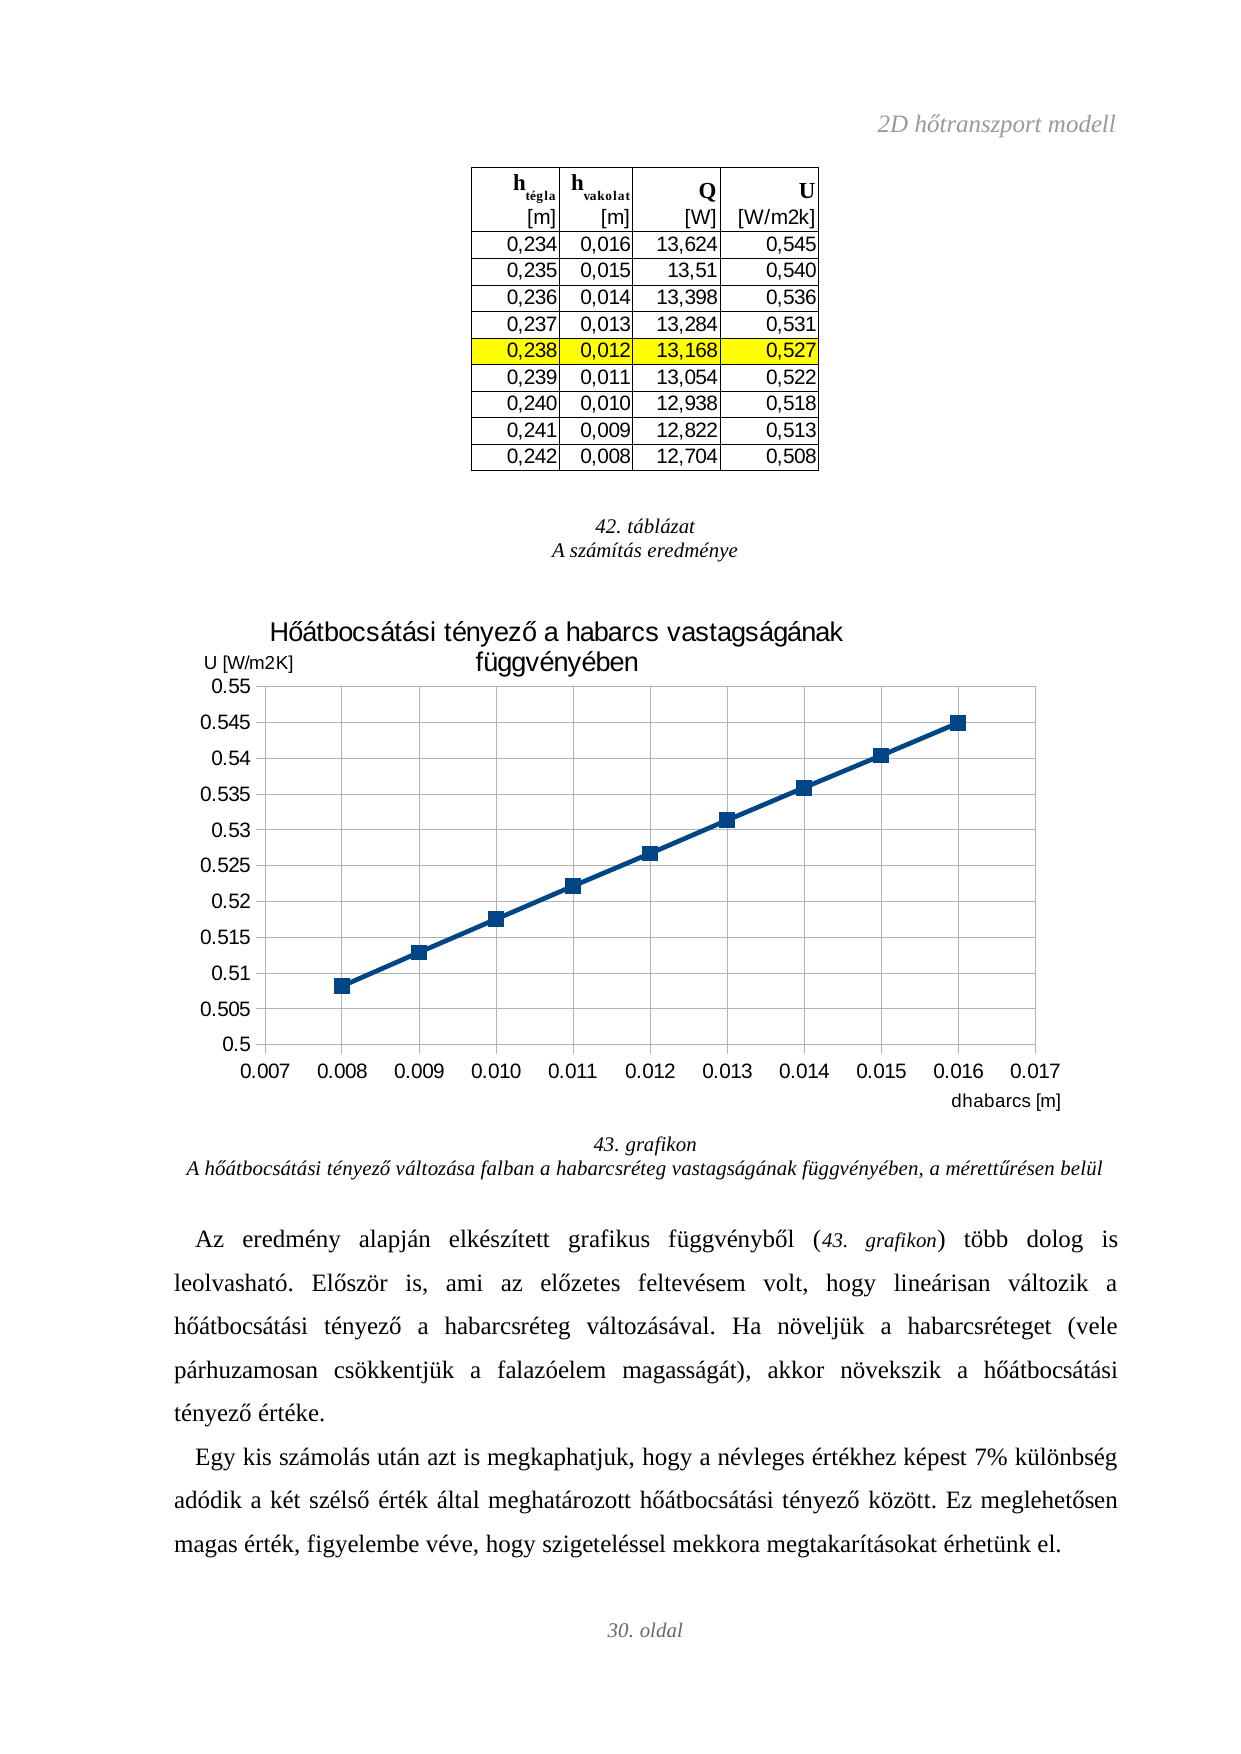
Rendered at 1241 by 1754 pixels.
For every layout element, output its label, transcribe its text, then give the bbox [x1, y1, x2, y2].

text A hőátbocsátási tényező változása falban a habarcsréteg vastagságának függvényében, a mérettűrésen belül [174, 1156, 1118, 1180]
text 43. grafikon [174, 1132, 1118, 1156]
text Az eredmény alapján elkészített grafikus függvényből (43. grafikon) több dolog is leolvasható. Először is, ami az előzetes feltevésem volt, hogy lineárisan változik a hőátbocsátási tényező a habarcsréteg változásával. Ha növeljük a habarcsréteget (vele párhuzamosan csökkentjük a falazóelem magasságát), akkor növekszik a hőátbocsátási tényező értéke. [174, 1224, 1118, 1427]
text A számítás eredménye [174, 538, 1118, 562]
text Egy kis számolás után azt is megkaphatjuk, hogy a névleges értékhez képest 7% különbség adódik a két szélső érték által meghatározott hőátbocsátási tényező között. Ez meglehetősen magas érték, figyelembe véve, hogy szigeteléssel mekkora megtakarításokat érhetünk el. [174, 1442, 1118, 1558]
text 42. táblázat [174, 514, 1118, 538]
